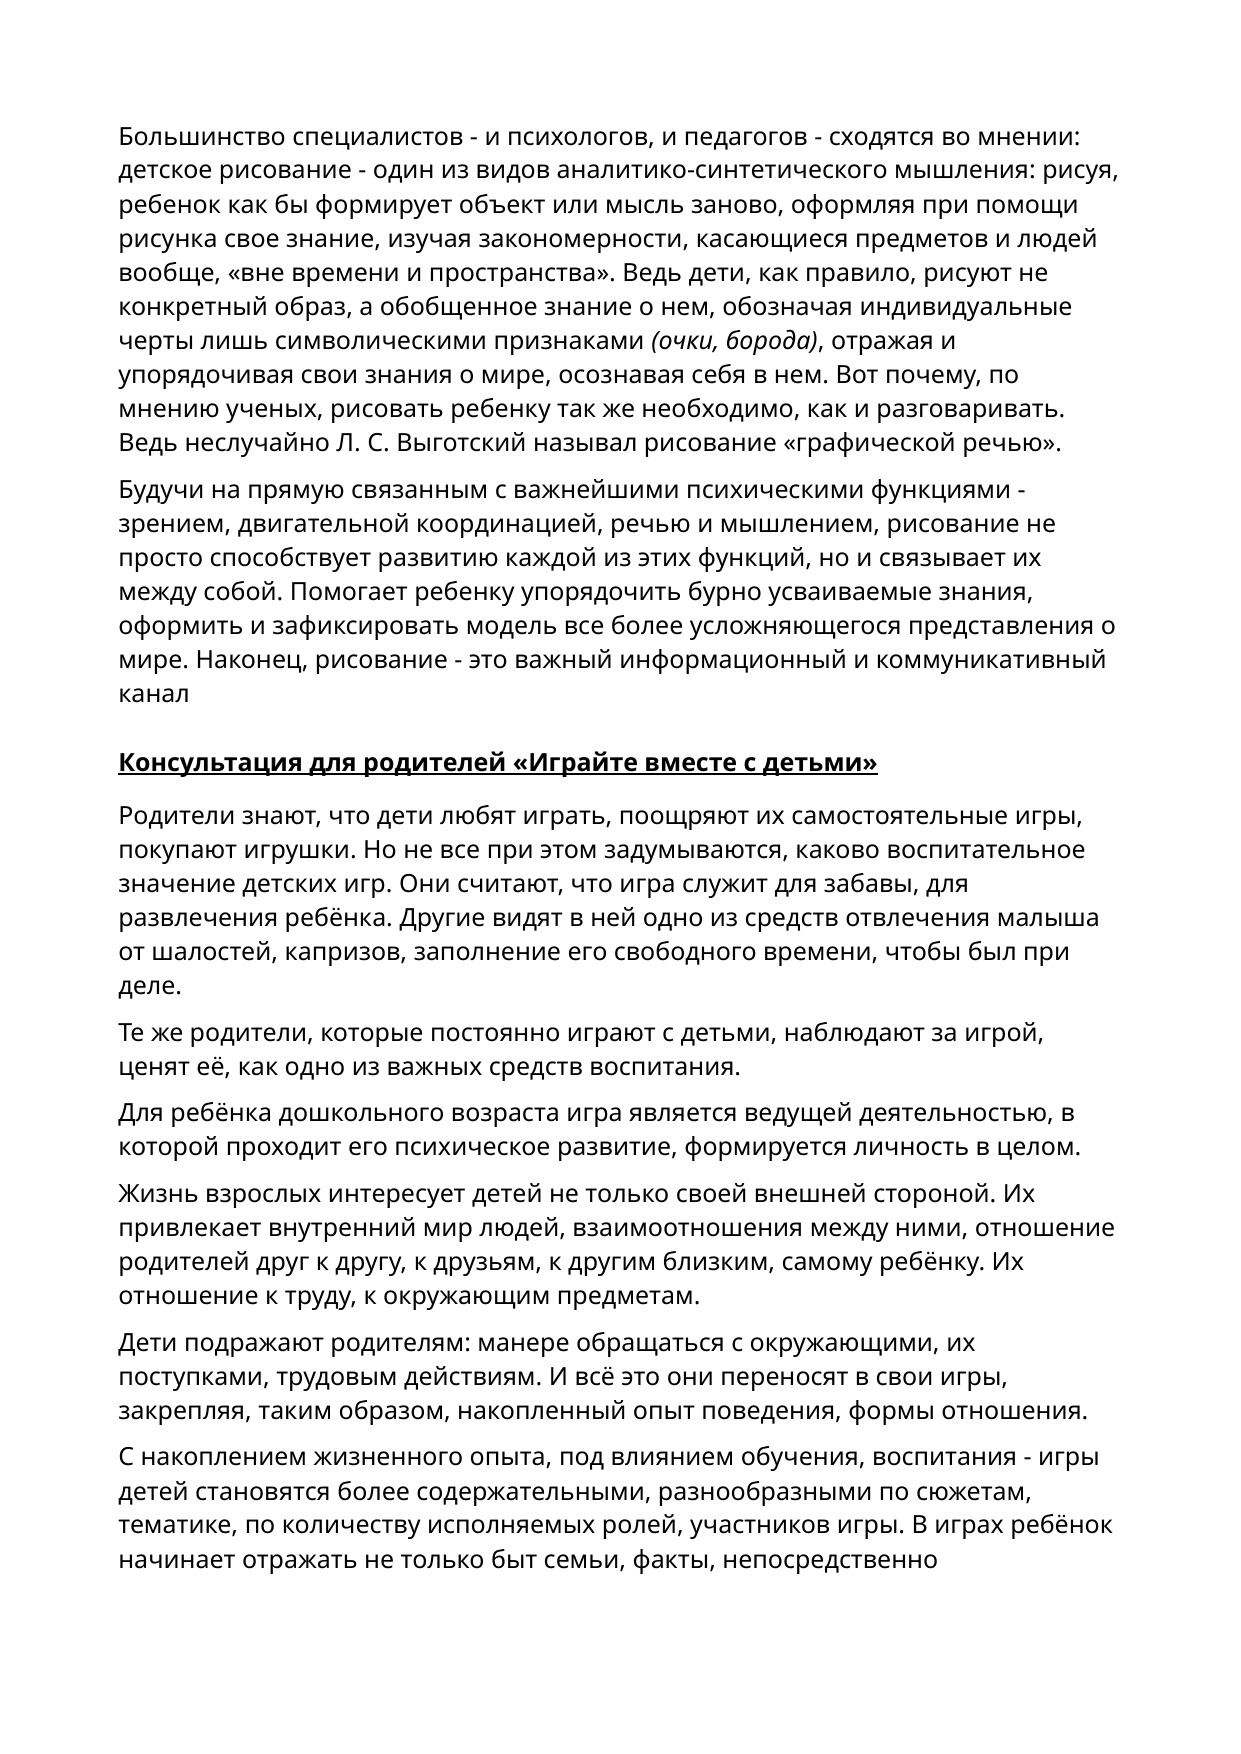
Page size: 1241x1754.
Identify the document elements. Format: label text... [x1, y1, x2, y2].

text Дети подражают родителям: манере обращаться с окружающими, их поступками, трудовым действиям. И всё это они переносят в свои игры, закрепляя, таким образом, накопленный опыт поведения, формы отношения. [118, 1324, 1122, 1427]
text Консультация для родителей «Играйте вместе с детьми» [118, 716, 1122, 779]
text Большинство специалистов - и психологов, и педагогов - сходятся во мнении: детское рисование - один из видов аналитико-синтетического мышления: рисуя, ребенок как бы формирует объект или мысль заново, оформляя при помощи рисунка свое знание, изучая закономерности, касающиеся предметов и людей вообще, «вне времени и пространства». Ведь дети, как правило, рисуют не конкретный образ, а обобщенное знание о нем, обозначая индивидуальные черты лишь символическими признаками (очки, борода), отражая и упорядочивая свои знания о мире, осознавая себя в нем. Вот почему, по мнению ученых, рисовать ребенку так же необходимо, как и разговаривать. Ведь неслучайно Л. С. Выготский называл рисование «графической речью». [118, 118, 1122, 459]
text Те же родители, которые постоянно играют с детьми, наблюдают за игрой, ценят её, как одно из важных средств воспитания. [118, 1014, 1122, 1082]
text Для ребёнка дошкольного возраста игра является ведущей деятельностью, в которой проходит его психическое развитие, формируется личность в целом. [118, 1095, 1122, 1163]
text Будучи на прямую связанным с важнейшими психическими функциями - зрением, двигательной координацией, речью и мышлением, рисование не просто способствует развитию каждой из этих функций, но и связывает их между собой. Помогает ребенку упорядочить бурно усваиваемые знания, оформить и зафиксировать модель все более усложняющегося представления о мире. Наконец, рисование - это важный информационный и коммуникативный канал [118, 471, 1122, 710]
text Родители знают, что дети любят играть, поощряют их самостоятельные игры, покупают игрушки. Но не все при этом задумываются, каково воспитательное значение детских игр. Они считают, что игра служит для забавы, для развлечения ребёнка. Другие видят в ней одно из средств отвлечения малыша от шалостей, капризов, заполнение его свободного времени, чтобы был при деле. [118, 797, 1122, 1002]
text Жизнь взрослых интересует детей не только своей внешней стороной. Их привлекает внутренний мир людей, взаимоотношения между ними, отношение родителей друг к другу, к друзьям, к другим близким, самому ребёнку. Их отношение к труду, к окружающим предметам. [118, 1176, 1122, 1312]
text С накоплением жизненного опыта, под влиянием обучения, воспитания - игры детей становятся более содержательными, разнообразными по сюжетам, тематике, по количеству исполняемых ролей, участников игры. В играх ребёнок начинает отражать не только быт семьи, факты, непосредственно [118, 1439, 1122, 1575]
